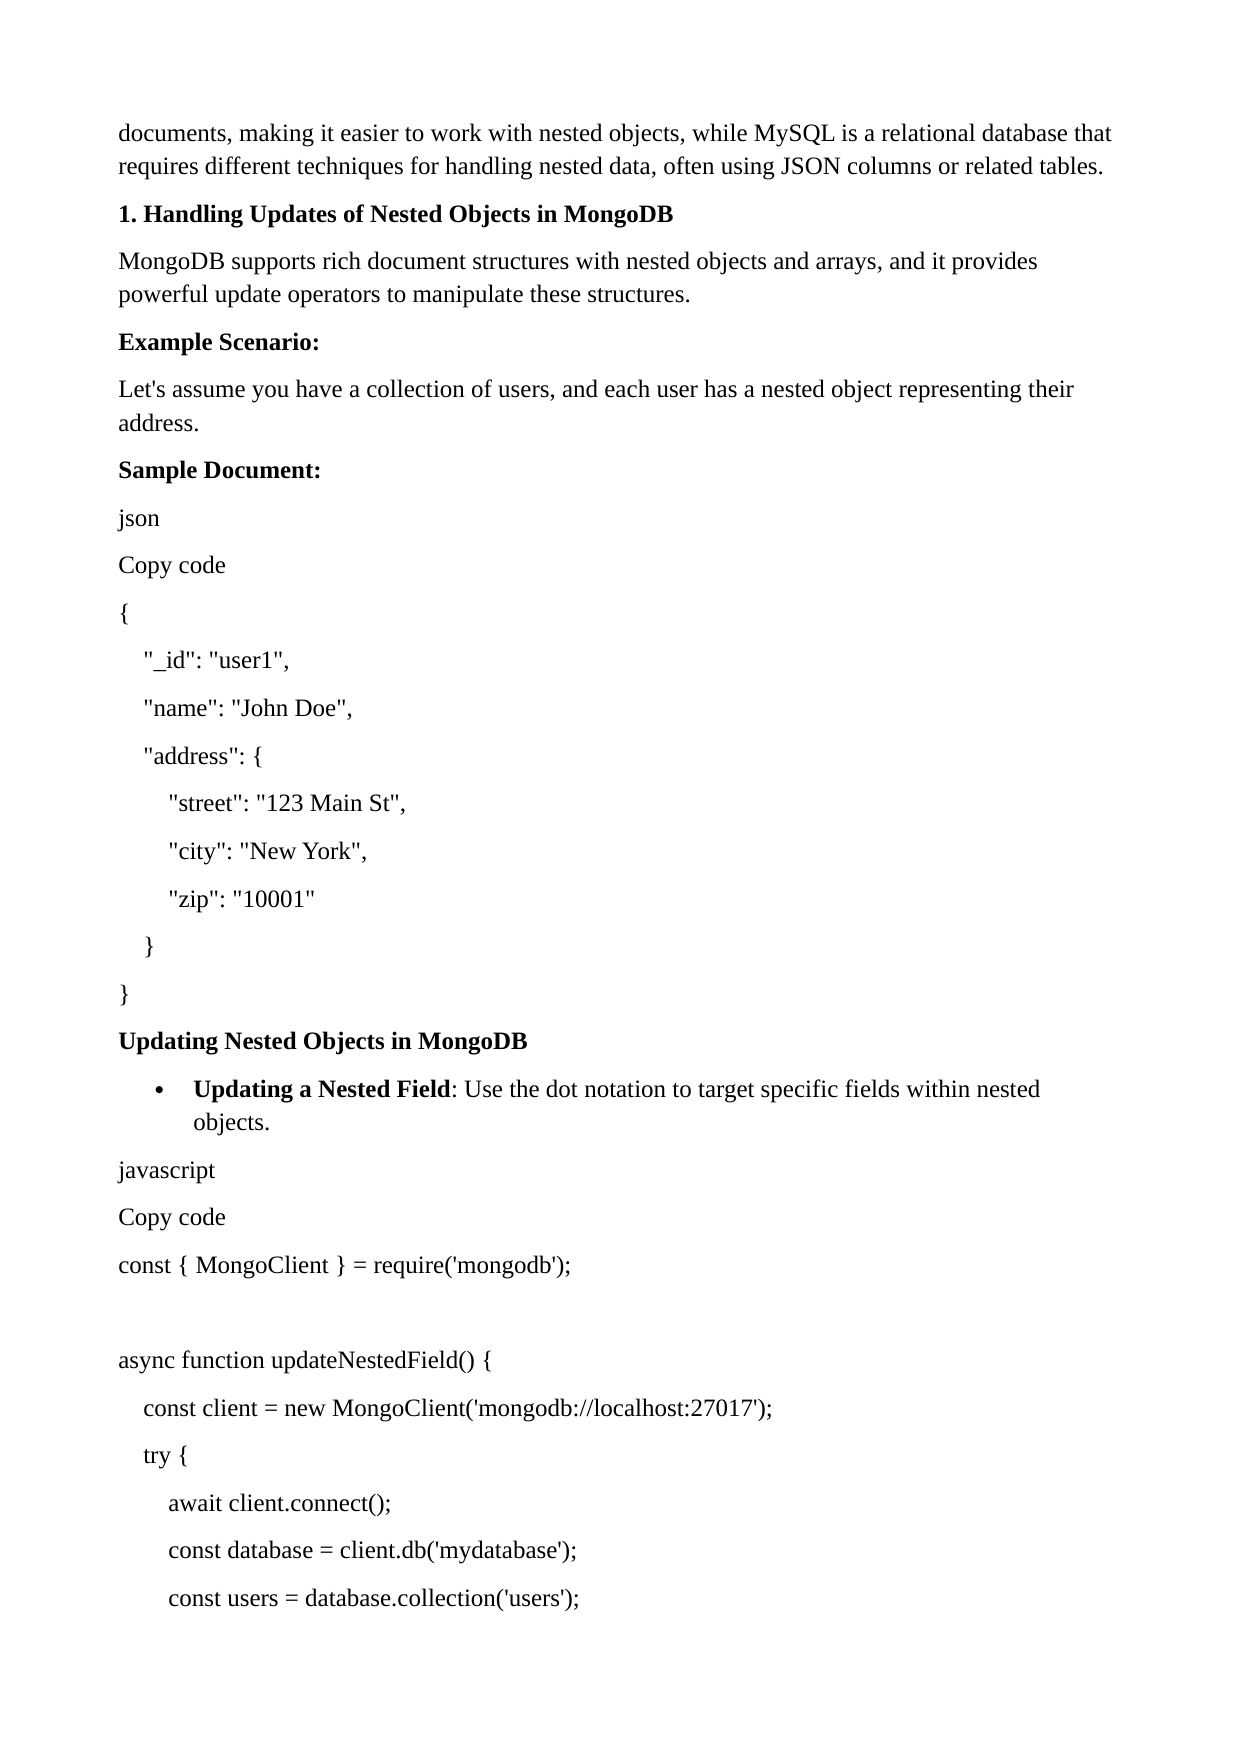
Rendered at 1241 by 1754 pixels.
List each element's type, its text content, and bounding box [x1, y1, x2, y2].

text Example Scenario: [118, 327, 1122, 356]
text const users = database.collection('users'); [118, 1583, 1122, 1612]
text "_id": "user1", [118, 646, 1122, 674]
text Copy code [118, 550, 1122, 579]
text "street": "123 Main St", [118, 788, 1122, 817]
text "zip": "10001" [118, 884, 1122, 912]
text "address": { [118, 741, 1122, 769]
text } [118, 931, 1122, 960]
text 1. Handling Updates of Nested Objects in MongoDB [118, 199, 1122, 227]
text "name": "John Doe", [118, 693, 1122, 722]
text MongoDB supports rich document structures with nested objects and arrays, and it provides powerful update operators to manipulate these structures. [118, 246, 1122, 308]
text json [118, 503, 1122, 532]
text const client = new MongoClient('mongodb://localhost:27017'); [118, 1393, 1122, 1421]
text Copy code [118, 1202, 1122, 1231]
text const { MongoClient } = require('mongodb'); [118, 1250, 1122, 1279]
text "city": "New York", [118, 836, 1122, 865]
text try { [118, 1440, 1122, 1469]
text await client.connect(); [118, 1488, 1122, 1517]
text async function updateNestedField() { [118, 1345, 1122, 1374]
text const database = client.db('mydatabase'); [118, 1536, 1122, 1564]
text Updating Nested Objects in MongoDB [118, 1026, 1122, 1055]
text javascript [118, 1155, 1122, 1183]
text Sample Document: [118, 455, 1122, 484]
list Updating a Nested Field: Use the dot notation to target specific fields within nested objects. [156, 1074, 1122, 1136]
text } [118, 979, 1122, 1008]
text documents, making it easier to work with nested objects, while MySQL is a relational database that requires different techniques for handling nested data, often using JSON columns or related tables. [118, 118, 1122, 180]
text Let's assume you have a collection of users, and each user has a nested object representing their address. [118, 374, 1122, 436]
text { [118, 598, 1122, 627]
